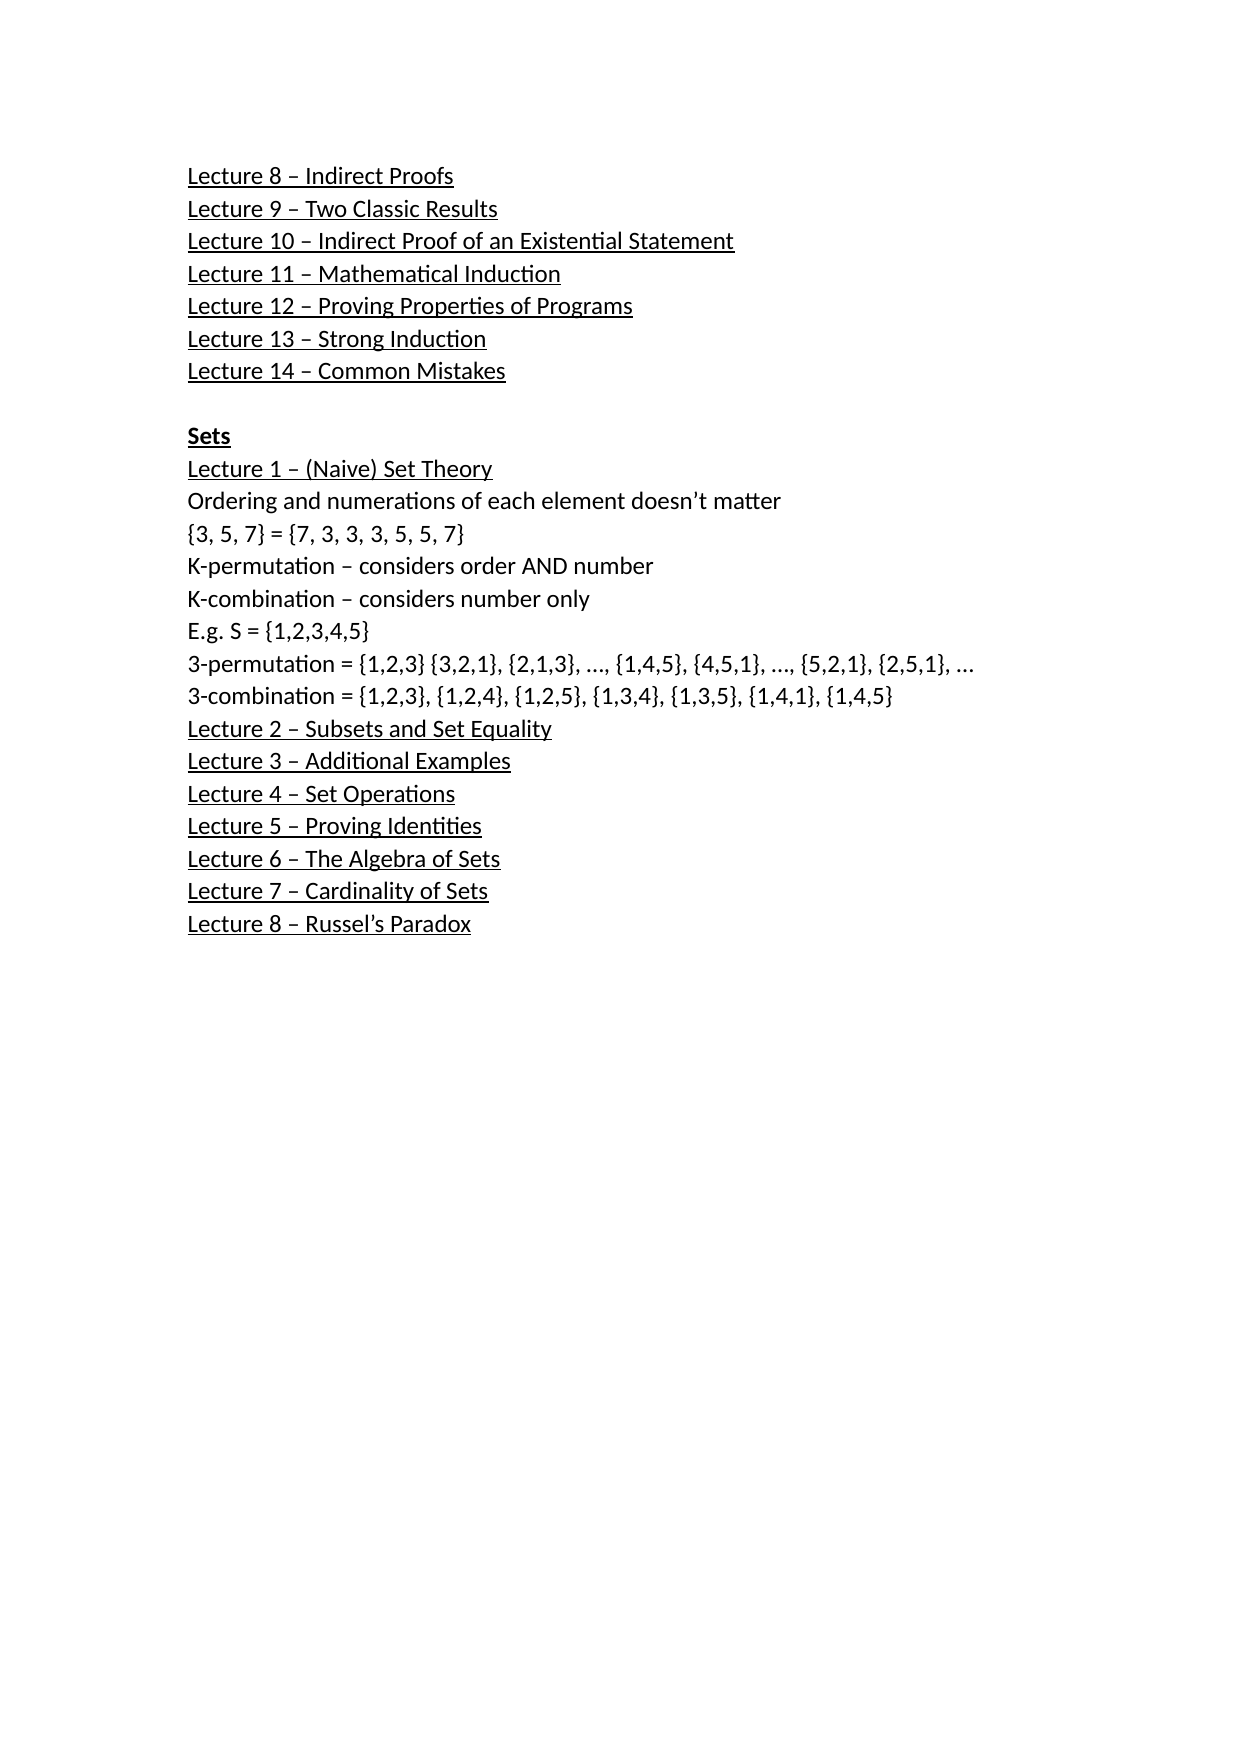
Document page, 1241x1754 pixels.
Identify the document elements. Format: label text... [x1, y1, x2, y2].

text Lecture 11 – Mathematical Induction [187, 259, 1053, 292]
text Lecture 8 – Indirect Proofs [187, 162, 1053, 194]
text Lecture 5 – Proving Identities [187, 812, 1053, 844]
text Lecture 13 – Strong Induction [187, 324, 1053, 357]
text {3, 5, 7} = {7, 3, 3, 3, 5, 5, 7} [187, 519, 1053, 552]
text Lecture 6 – The Algebra of Sets [187, 844, 1053, 877]
text Lecture 14 – Common Mistakes [187, 357, 1053, 389]
text Lecture 7 – Cardinality of Sets [187, 877, 1053, 909]
text Sets [187, 422, 1053, 454]
text Lecture 8 – Russel’s Paradox [187, 909, 1053, 942]
text Lecture 4 – Set Operations [187, 779, 1053, 812]
text Lecture 1 – (Naive) Set Theory [187, 454, 1053, 487]
text Ordering and numerations of each element doesn’t matter [187, 487, 1053, 519]
text Lecture 10 – Indirect Proof of an Existential Statement [187, 227, 1053, 259]
text Lecture 3 – Additional Examples [187, 747, 1053, 779]
text 3-permutation = {1,2,3} {3,2,1}, {2,1,3}, …, {1,4,5}, {4,5,1}, …, {5,2,1}, {2,5,1}, … [187, 649, 1053, 682]
text 3-combination = {1,2,3}, {1,2,4}, {1,2,5}, {1,3,4}, {1,3,5}, {1,4,1}, {1,4,5} [187, 682, 1053, 714]
text K-combination – considers number only [187, 584, 1053, 617]
text E.g. S = {1,2,3,4,5} [187, 617, 1053, 649]
text Lecture 9 – Two Classic Results [187, 194, 1053, 227]
text Lecture 2 – Subsets and Set Equality [187, 714, 1053, 747]
text Lecture 12 – Proving Properties of Programs [187, 292, 1053, 324]
text K-permutation – considers order AND number [187, 552, 1053, 584]
